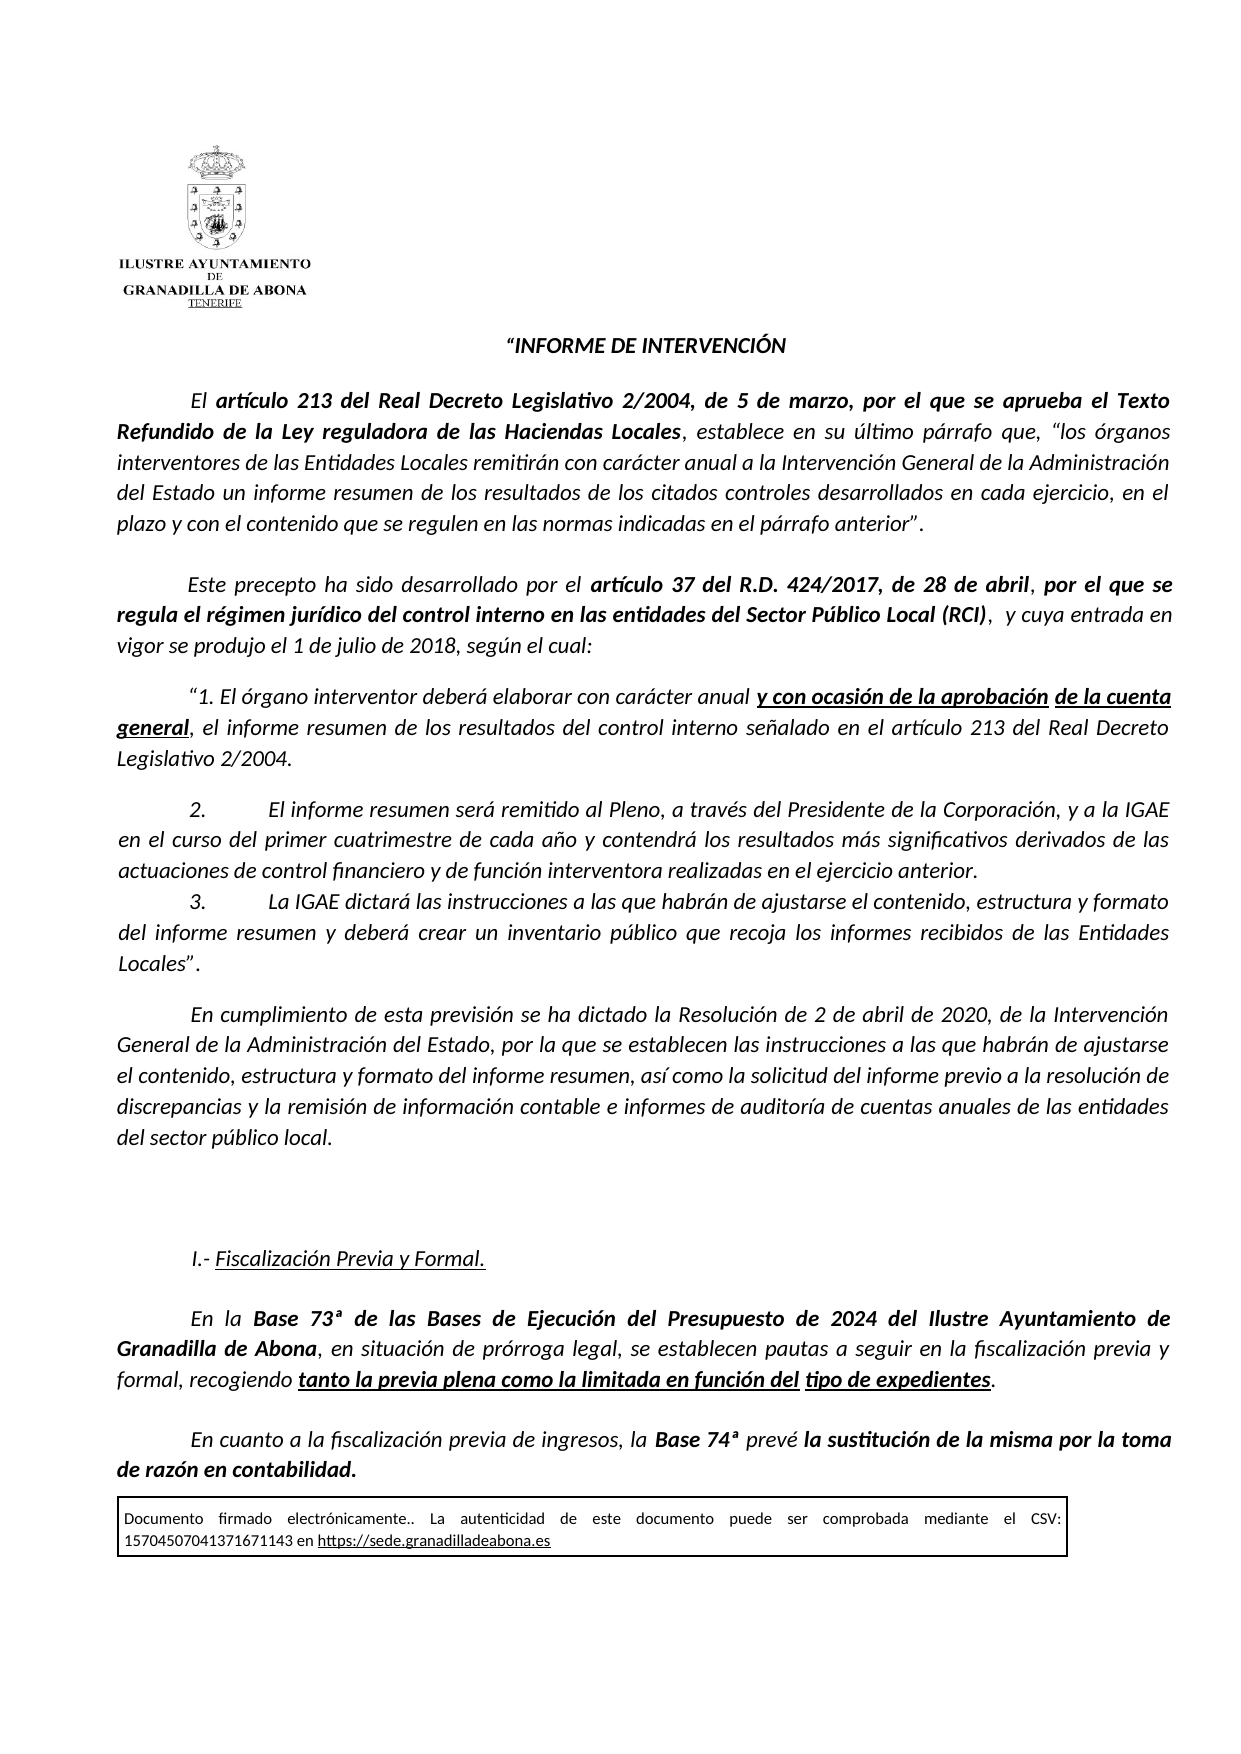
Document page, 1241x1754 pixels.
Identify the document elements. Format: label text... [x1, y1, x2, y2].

text Este precepto ha sido desarrollado por el artículo 37 del R.D. 424/2017, de 28 de abril, por el que se regula el régimen jurídico del control interno en las entidades del Sector Público Local (RCI), y cuya entrada en vigor se produjo el 1 de julio de 2018, según el cual: [117, 570, 1175, 659]
text I.- Fiscalización Previa y Formal. [191, 1244, 1175, 1272]
list La IGAE dictará las instrucciones a las que habrán de ajustarse el contenido, estructura y formato del informe resumen y deberá crear un inventario público que recoja los informes recibidos de las Entidades Locales”. [118, 887, 1173, 977]
list El informe resumen será remitido al Pleno, a través del Presidente de la Corporación, y a la IGAE en el curso del primer cuatrimestre de cada año y contendrá los resultados más significativos derivados de las actuaciones de control financiero y de función interventora realizadas en el ejercicio anterior. [118, 795, 1173, 884]
text En cumplimiento de esta previsión se ha dictado la Resolución de 2 de abril de 2020, de la Intervención General de la Administración del Estado, por la que se establecen las instrucciones a las que habrán de ajustarse el contenido, estructura y formato del informe resumen, así como la solicitud del informe previo a la resolución de discrepancias y la remisión de información contable e informes de auditoría de cuentas anuales de las entidades del sector público local. [117, 1000, 1174, 1151]
text “1. El órgano interventor deberá elaborar con carácter anual y con ocasión de la aprobación de la cuenta general, el informe resumen de los resultados del control interno señalado en el artículo 213 del Real Decreto Legislativo 2/2004. [117, 682, 1174, 772]
text En cuanto a la fiscalización previa de ingresos, la Base 74ª prevé la sustitución de la misma por la toma de razón en contabilidad. [117, 1425, 1175, 1483]
text El artículo 213 del Real Decreto Legislativo 2/2004, de 5 de marzo, por el que se aprueba el Texto Refundido de la Ley reguladora de las Haciendas Locales, establece en su último párrafo que, “los órganos interventores de las Entidades Locales remitirán con carácter anual a la Intervención General de la Administración del Estado un informe resumen de los resultados de los citados controles desarrollados en cada ejercicio, en el plazo y con el contenido que se regulen en las normas indicadas en el párrafo anterior”. [117, 386, 1174, 537]
text En la Base 73ª de las Bases de Ejecución del Presupuesto de 2024 del Ilustre Ayuntamiento de Granadilla de Abona, en situación de prórroga legal, se establecen pautas a seguir en la fiscalización previa y formal, recogiendo tanto la previa plena como la limitada en función del tipo de expedientes. [117, 1304, 1174, 1393]
subtitle “INFORME DE INTERVENCIÓN [118, 331, 1175, 359]
